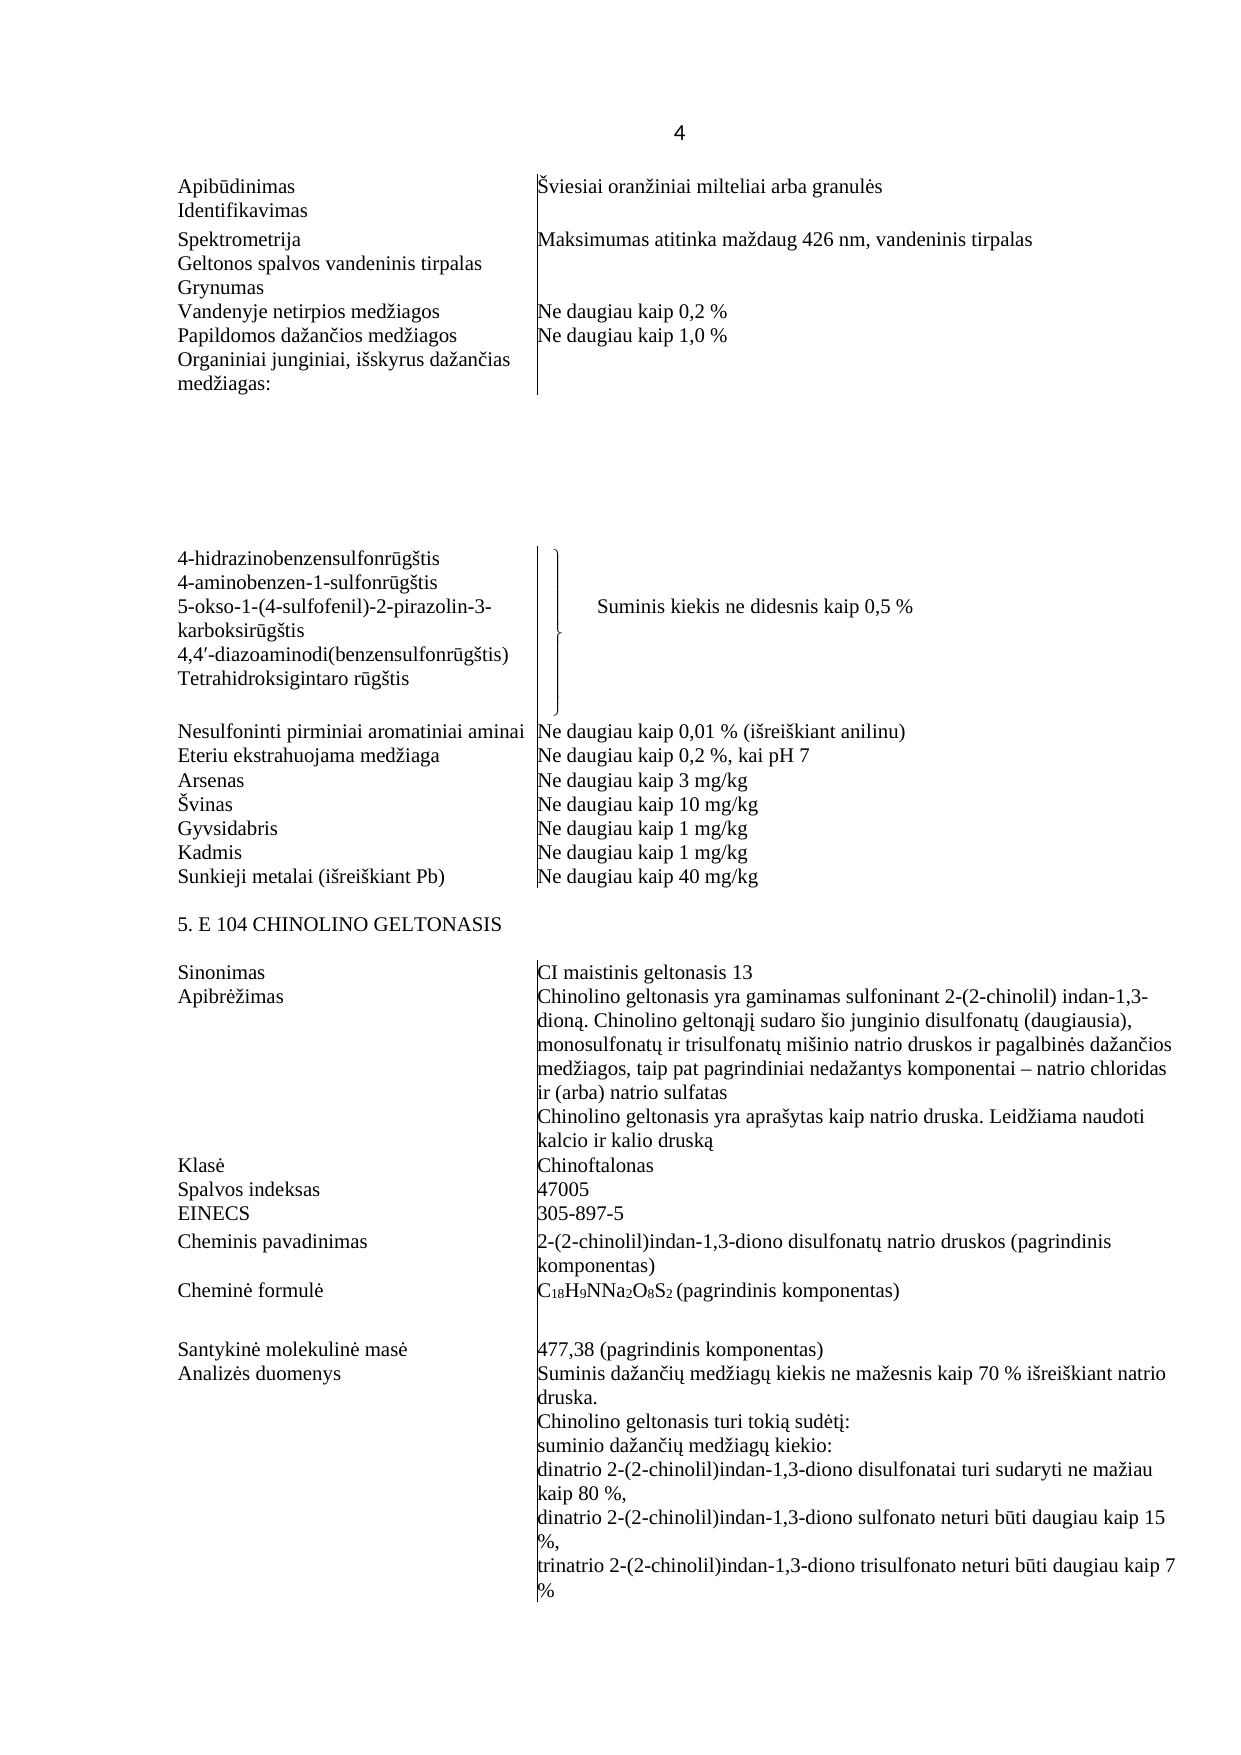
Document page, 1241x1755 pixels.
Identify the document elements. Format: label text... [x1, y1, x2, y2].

table_cell [177, 395, 537, 546]
table_cell [173, 174, 177, 198]
table_cell [173, 666, 177, 719]
table_cell Grynumas [177, 275, 537, 299]
table_cell Tetrahidroksigintaro rūgštis [177, 666, 537, 719]
table_cell 5. E 104 CHINOLINO GELTONASIS [177, 888, 1181, 960]
table_cell Ne daugiau kaip 0,2 % [538, 299, 1181, 323]
table_cell Ne daugiau kaip 1 mg/kg [538, 816, 1181, 840]
table_cell Spektrometrija [177, 227, 537, 251]
table_cell [597, 546, 1181, 570]
table_cell Ne daugiau kaip 40 mg/kg [538, 864, 1181, 888]
table_cell Cheminis pavadinimas [177, 1229, 537, 1277]
table_cell Kadmis [177, 840, 537, 864]
table_cell [538, 546, 597, 719]
table_cell [173, 816, 177, 840]
table_cell [173, 864, 177, 888]
table_cell [941, 198, 1181, 227]
table_cell Vandenyje netirpios medžiagos [177, 299, 537, 323]
table_cell [173, 594, 177, 642]
table_cell [538, 275, 1181, 299]
table_cell [173, 840, 177, 864]
table_cell Cheminė formulė [177, 1278, 537, 1337]
table_cell Ne daugiau kaip 3 mg/kg [538, 768, 1181, 792]
table_cell Papildomos dažančios medžiagos [177, 323, 537, 347]
table_cell [538, 251, 1181, 275]
table_cell 305-897-5 [538, 1201, 1181, 1229]
table_cell [173, 347, 177, 395]
table_cell [173, 960, 177, 984]
table_cell Suminis dažančių medžiagų kiekis ne mažesnis kaip 70 % išreiškiant natrio druska. Chinolino geltonasis turi tokią sudėtį: suminio dažančių medžiagų kiekio: dinatrio 2-(2-chinolil)indan-1,3-diono disulfonatai turi sudaryti ne mažiau kaip 80 %, dinatrio 2-(2-chinolil)indan-1,3-diono sulfonato neturi būti daugiau kaip 15 %, trinatrio 2-(2-chinolil)indan-1,3-diono trisulfonato neturi būti daugiau kaip 7 % [538, 1361, 1181, 1602]
table_cell [173, 1229, 177, 1277]
table_cell Eteriu ekstrahuojama medžiaga [177, 744, 537, 767]
table_cell [173, 1278, 177, 1337]
table_cell C18H9NNa2O8S2 (pagrindinis komponentas) [538, 1278, 1181, 1337]
table_cell Maksimumas atitinka maždaug 426 nm, vandeninis tirpalas [538, 227, 1181, 251]
table_cell Geltonos spalvos vandeninis tirpalas [177, 251, 537, 275]
table_cell [173, 251, 177, 275]
table_cell 477,38 (pagrindinis komponentas) [538, 1337, 1181, 1361]
table_cell 4-aminobenzen-1-sulfonrūgštis [177, 570, 537, 594]
table_cell Ne daugiau kaip 10 mg/kg [538, 792, 1181, 816]
table_cell Organiniai junginiai, išskyrus dažančias medžiagas: [177, 347, 537, 395]
table_cell Chinoftalonas [538, 1153, 1181, 1177]
table_cell [173, 323, 177, 347]
table_cell Sunkieji metalai (išreiškiant Pb) [177, 864, 537, 888]
table_cell Ne daugiau kaip 0,01 % (išreiškiant anilinu) [538, 719, 1181, 743]
table_cell [173, 198, 177, 227]
table_cell Ne daugiau kaip 1 mg/kg [538, 840, 1181, 864]
table_cell [173, 744, 177, 767]
table_cell 47005 [538, 1177, 1181, 1201]
table_cell [538, 198, 941, 227]
table_cell Apibūdinimas [177, 174, 537, 198]
table_cell Santykinė molekulinė masė [177, 1337, 537, 1361]
table_cell EINECS [177, 1201, 537, 1229]
table_cell [173, 792, 177, 816]
table_cell Suminis kiekis ne didesnis kaip 0,5 % [597, 594, 1181, 666]
table_cell Analizės duomenys [177, 1361, 537, 1602]
table_cell Arsenas [177, 768, 537, 792]
table_cell [173, 984, 177, 1152]
table_cell 2-(2-chinolil)indan-1,3-diono disulfonatų natrio druskos (pagrindinis komponentas) [538, 1229, 1181, 1277]
table_cell Gyvsidabris [177, 816, 537, 840]
table_cell [538, 347, 1181, 395]
table_cell [173, 1337, 177, 1361]
table_cell [173, 1153, 177, 1177]
table_cell 4-hidrazinobenzensulfonrūgštis [177, 546, 537, 570]
table_cell Apibrėžimas [177, 984, 537, 1152]
table_cell [173, 768, 177, 792]
table_cell [173, 1177, 177, 1201]
table_cell [173, 546, 177, 570]
table_cell Šviesiai oranžiniai milteliai arba granulės [538, 174, 1181, 198]
table_cell [173, 395, 177, 546]
table_cell Nesulfoninti pirminiai aromatiniai aminai [177, 719, 537, 743]
table_cell Chinolino geltonasis yra gaminamas sulfoninant 2-(2-chinolil) indan-1,3-dioną. Chinolino geltonąjį sudaro šio junginio disulfonatų (daugiausia), monosulfonatų ir trisulfonatų mišinio natrio druskos ir pagalbinės dažančios medžiagos, taip pat pagrindiniai nedažantys komponentai – natrio chloridas ir (arba) natrio sulfatas Chinolino geltonasis yra aprašytas kaip natrio druska. Leidžiama naudoti kalcio ir kalio druską [538, 984, 1181, 1152]
table_cell Spalvos indeksas [177, 1177, 537, 1201]
table_cell [173, 888, 177, 960]
table_cell CI maistinis geltonasis 13 [538, 960, 1181, 984]
table_cell [173, 1201, 177, 1229]
table_cell [173, 299, 177, 323]
table_cell [173, 1361, 177, 1602]
table_cell Identifikavimas [177, 198, 537, 227]
table_cell [173, 642, 177, 666]
table_cell [537, 395, 1181, 546]
table_cell Ne daugiau kaip 1,0 % [538, 323, 1181, 347]
table_cell [173, 275, 177, 299]
table_cell [173, 227, 177, 251]
table_cell Klasė [177, 1153, 537, 1177]
table_cell Ne daugiau kaip 0,2 %, kai pH 7 [538, 744, 1181, 767]
table_cell [173, 570, 177, 594]
table_cell [597, 666, 1181, 719]
table_cell Sinonimas [177, 960, 537, 984]
table_cell 5-okso-1-(4-sulfofenil)-2-pirazolin-3-karboksirūgštis [177, 594, 537, 642]
table_cell Švinas [177, 792, 537, 816]
table_cell [173, 719, 177, 743]
table_cell 4,4′-diazoaminodi(benzensulfonrūgštis) [177, 642, 537, 666]
table_cell [597, 570, 1181, 594]
